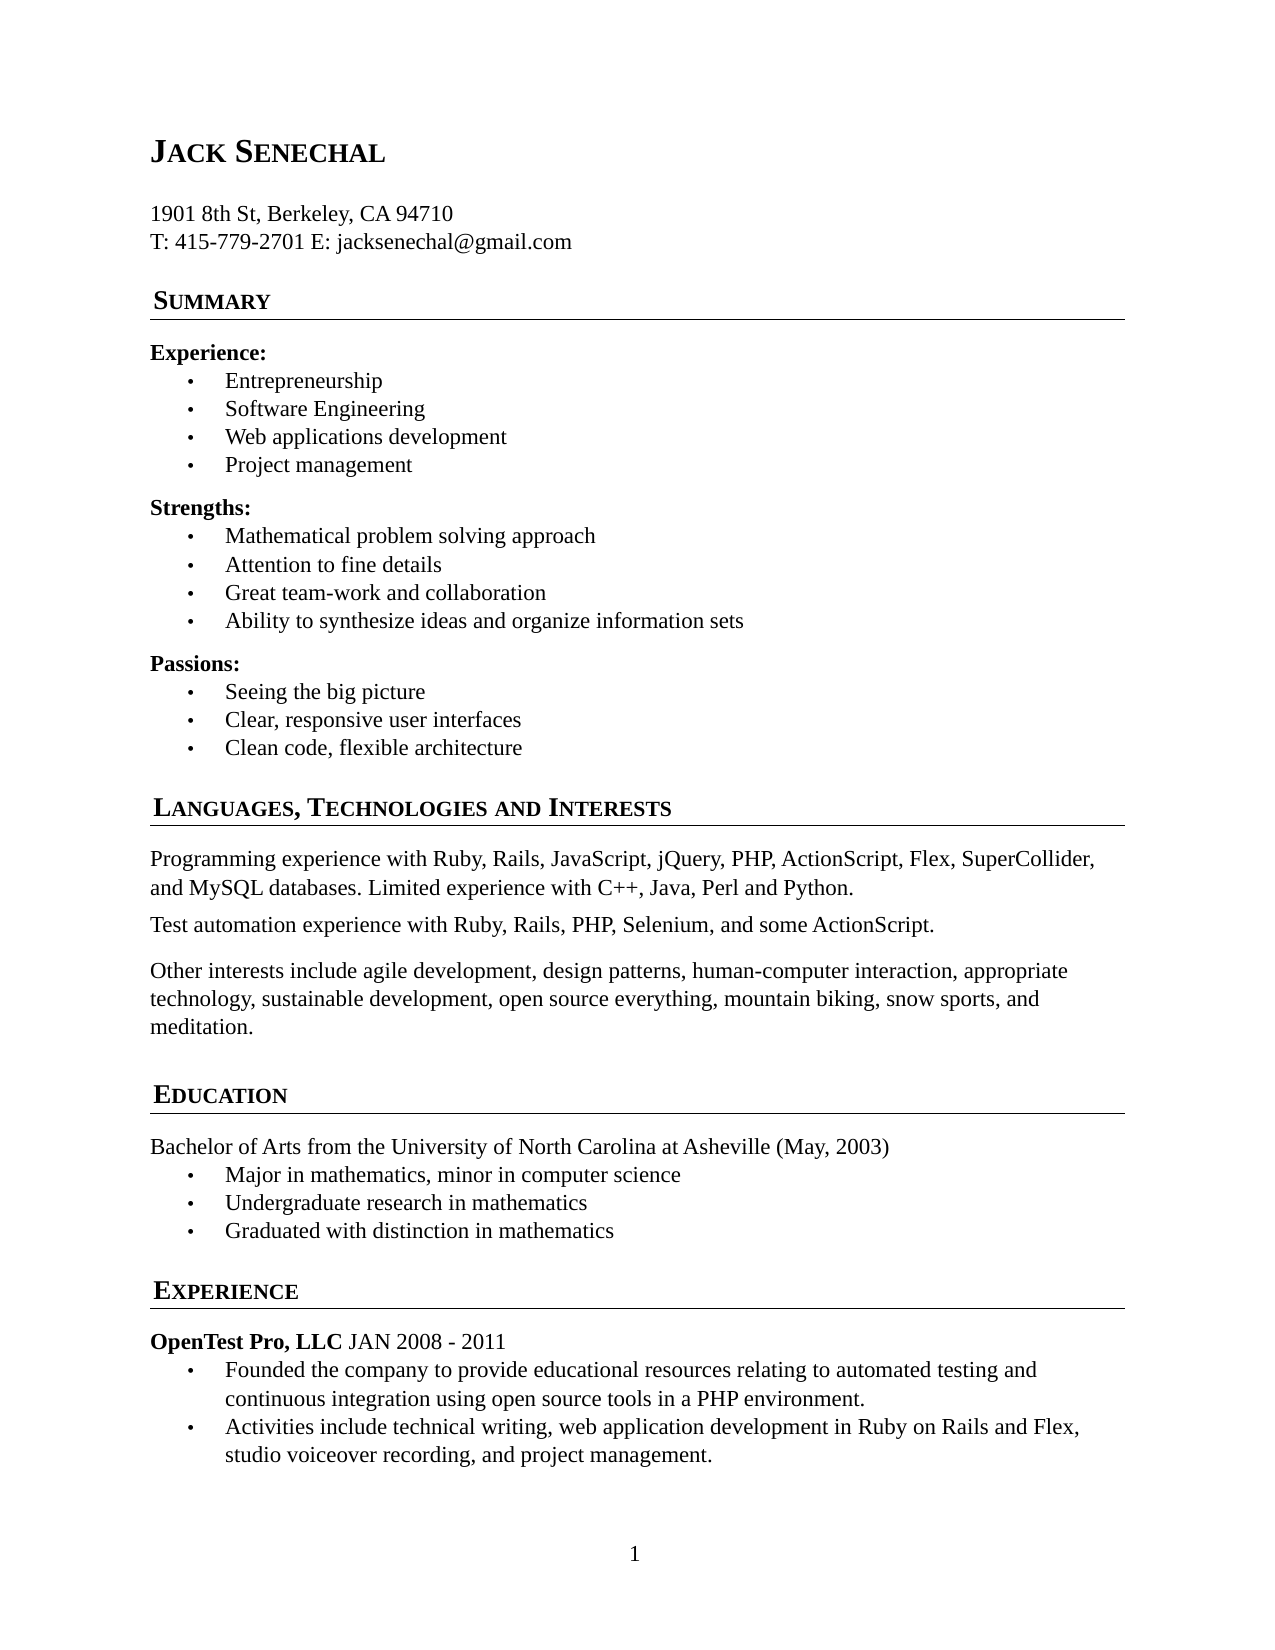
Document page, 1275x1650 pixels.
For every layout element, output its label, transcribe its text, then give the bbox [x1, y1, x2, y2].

list Graduated with distinction in mathematics [187, 1217, 1125, 1244]
text Programming experience with Ruby, Rails, JavaScript, jQuery, PHP, ActionScript, Flex, SuperCollider, and MySQL databases. Limited experience with C++, Java, Perl and Python. [150, 846, 1125, 900]
text Other interests include agile development, design patterns, human-computer interaction, appropriate technology, sustainable development, open source everything, mountain biking, snow sports, and meditation. [150, 957, 1125, 1039]
list Web applications development [187, 423, 1125, 449]
list Software Engineering [187, 395, 1125, 421]
list Great team-work and collaboration [187, 579, 1125, 605]
text OpenTest Pro, LLC JAN 2008 - 2011 [150, 1328, 1125, 1355]
list Clear, responsive user interfaces [187, 706, 1125, 733]
subtitle Education [150, 1076, 1125, 1113]
text Strengths: [150, 494, 1125, 521]
list Founded the company to provide educational resources relating to automated testing and continuous integration using open source tools in a PHP environment. [187, 1357, 1125, 1411]
text Experience: [150, 339, 1125, 365]
text Bachelor of Arts from the University of North Carolina at Asheville (May, 2003) [150, 1133, 1125, 1159]
list Project management [187, 451, 1125, 478]
list Undergraduate research in mathematics [187, 1189, 1125, 1216]
list Attention to fine details [187, 551, 1125, 577]
text 1901 8th St, Berkeley, CA 94710 T: 415-779-2701 E: jacksenechal@gmail.com [150, 200, 1125, 254]
list Seeing the big picture [187, 678, 1125, 704]
list Ability to synthesize ideas and organize information sets [187, 607, 1125, 633]
list Clean code, flexible architecture [187, 734, 1125, 761]
subtitle Jack Senechal [150, 131, 1125, 170]
list Major in mathematics, minor in computer science [187, 1161, 1125, 1187]
subtitle Languages, Technologies and Interests [150, 788, 1125, 825]
subtitle Summary [150, 281, 1125, 319]
list Mathematical problem solving approach [187, 523, 1125, 549]
list Entrepreneurship [187, 367, 1125, 393]
subtitle Experience [150, 1271, 1125, 1308]
text Test automation experience with Ruby, Rails, PHP, Selenium, and some ActionScript. [150, 911, 1125, 937]
text Passions: [150, 650, 1125, 676]
list Activities include technical writing, web application development in Ruby on Rails and Flex, studio voiceover recording, and project management. [187, 1413, 1125, 1467]
